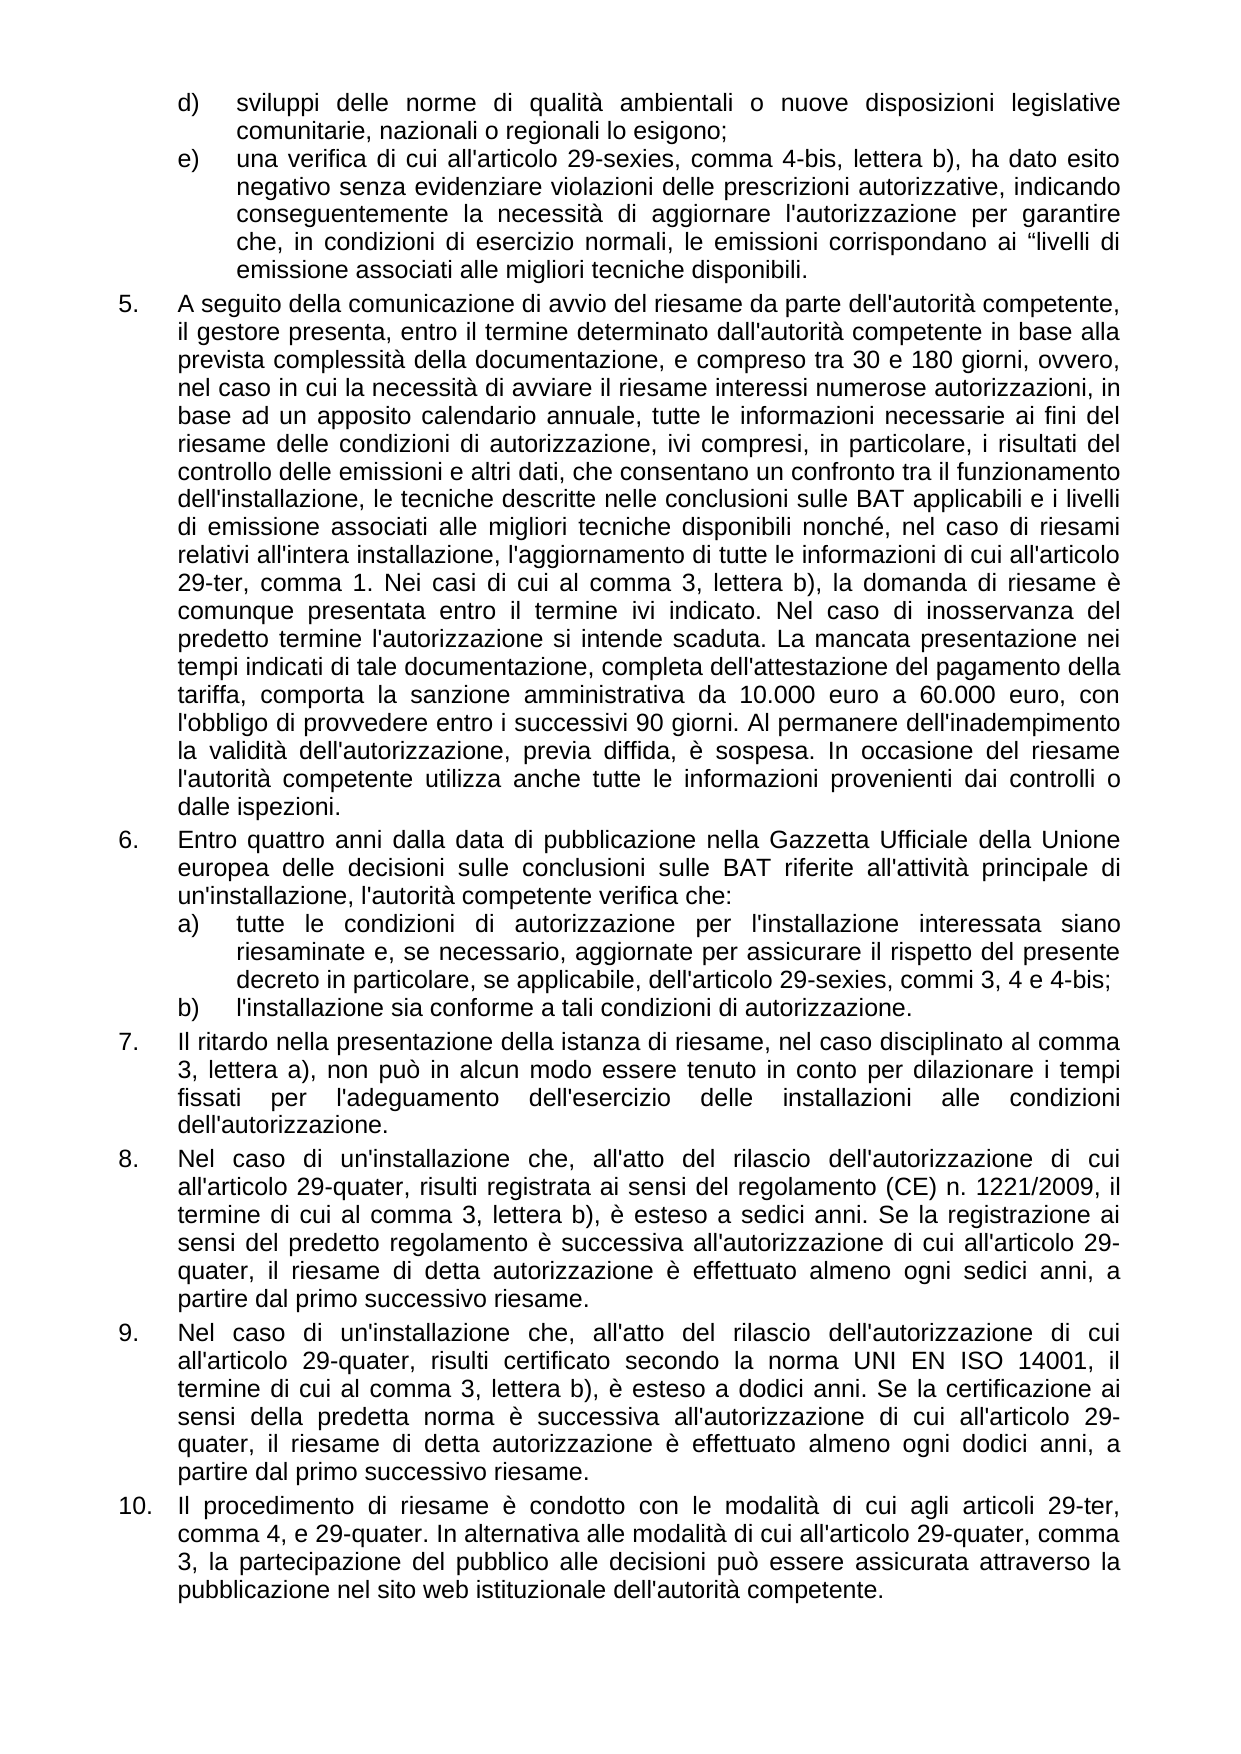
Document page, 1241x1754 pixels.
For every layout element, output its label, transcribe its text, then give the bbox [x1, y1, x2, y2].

text 8. Nel caso di un'installazione che, all'atto del rilascio dell'autorizzazione di cui all'articolo 29-quater, risulti registrata ai sensi del regolamento (CE) n. 1221/2009, il termine di cui al comma 3, lettera b), è esteso a sedici anni. Se la registrazione ai sensi del predetto regolamento è successiva all'autorizzazione di cui all'articolo 29-quater, il riesame di detta autorizzazione è effettuato almeno ogni sedici anni, a partire dal primo successivo riesame. [118, 1145, 1122, 1313]
text 9. Nel caso di un'installazione che, all'atto del rilascio dell'autorizzazione di cui all'articolo 29-quater, risulti certificato secondo la norma UNI EN ISO 14001, il termine di cui al comma 3, lettera b), è esteso a dodici anni. Se la certificazione ai sensi della predetta norma è successiva all'autorizzazione di cui all'articolo 29-quater, il riesame di detta autorizzazione è effettuato almeno ogni dodici anni, a partire dal primo successivo riesame. [118, 1319, 1122, 1486]
text b) l'installazione sia conforme a tali condizioni di autorizzazione. [177, 994, 1122, 1022]
text 5. A seguito della comunicazione di avvio del riesame da parte dell'autorità competente, il gestore presenta, entro il termine determinato dall'autorità competente in base alla prevista complessità della documentazione, e compreso tra 30 e 180 giorni, ovvero, nel caso in cui la necessità di avviare il riesame interessi numerose autorizzazioni, in base ad un apposito calendario annuale, tutte le informazioni necessarie ai fini del riesame delle condizioni di autorizzazione, ivi compresi, in particolare, i risultati del controllo delle emissioni e altri dati, che consentano un confronto tra il funzionamento dell'installazione, le tecniche descritte nelle conclusioni sulle BAT applicabili e i livelli di emissione associati alle migliori tecniche disponibili nonché, nel caso di riesami relativi all'intera installazione, l'aggiornamento di tutte le informazioni di cui all'articolo 29-ter, comma 1. Nei casi di cui al comma 3, lettera b), la domanda di riesame è comunque presentata entro il termine ivi indicato. Nel caso di inosservanza del predetto termine l'autorizzazione si intende scaduta. La mancata presentazione nei tempi indicati di tale documentazione, completa dell'attestazione del pagamento della tariffa, comporta la sanzione amministrativa da 10.000 euro a 60.000 euro, con l'obbligo di provvedere entro i successivi 90 giorni. Al permanere dell'inadempimento la validità dell'autorizzazione, previa diffida, è sospesa. In occasione del riesame l'autorità competente utilizza anche tutte le informazioni provenienti dai controlli o dalle ispezioni. [118, 290, 1122, 820]
text a) tutte le condizioni di autorizzazione per l'installazione interessata siano riesaminate e, se necessario, aggiornate per assicurare il rispetto del presente decreto in particolare, se applicabile, dell'articolo 29-sexies, commi 3, 4 e 4-bis; [177, 910, 1122, 994]
text 6. Entro quattro anni dalla data di pubblicazione nella Gazzetta Ufficiale della Unione europea delle decisioni sulle conclusioni sulle BAT riferite all'attività principale di un'installazione, l'autorità competente verifica che: [118, 826, 1122, 910]
text 10. Il procedimento di riesame è condotto con le modalità di cui agli articoli 29-ter, comma 4, e 29-quater. In alternativa alle modalità di cui all'articolo 29-quater, comma 3, la partecipazione del pubblico alle decisioni può essere assicurata attraverso la pubblicazione nel sito web istituzionale dell'autorità competente. [118, 1492, 1122, 1604]
text 7. Il ritardo nella presentazione della istanza di riesame, nel caso disciplinato al comma 3, lettera a), non può in alcun modo essere tenuto in conto per dilazionare i tempi fissati per l'adeguamento dell'esercizio delle installazioni alle condizioni dell'autorizzazione. [118, 1028, 1122, 1139]
text d) sviluppi delle norme di qualità ambientali o nuove disposizioni legislative comunitarie, nazionali o regionali lo esigono; [177, 88, 1122, 144]
text e) una verifica di cui all'articolo 29-sexies, comma 4-bis, lettera b), ha dato esito negativo senza evidenziare violazioni delle prescrizioni autorizzative, indicando conseguentemente la necessità di aggiornare l'autorizzazione per garantire che, in condizioni di esercizio normali, le emissioni corrispondano ai “livelli di emissione associati alle migliori tecniche disponibili. [177, 144, 1122, 284]
